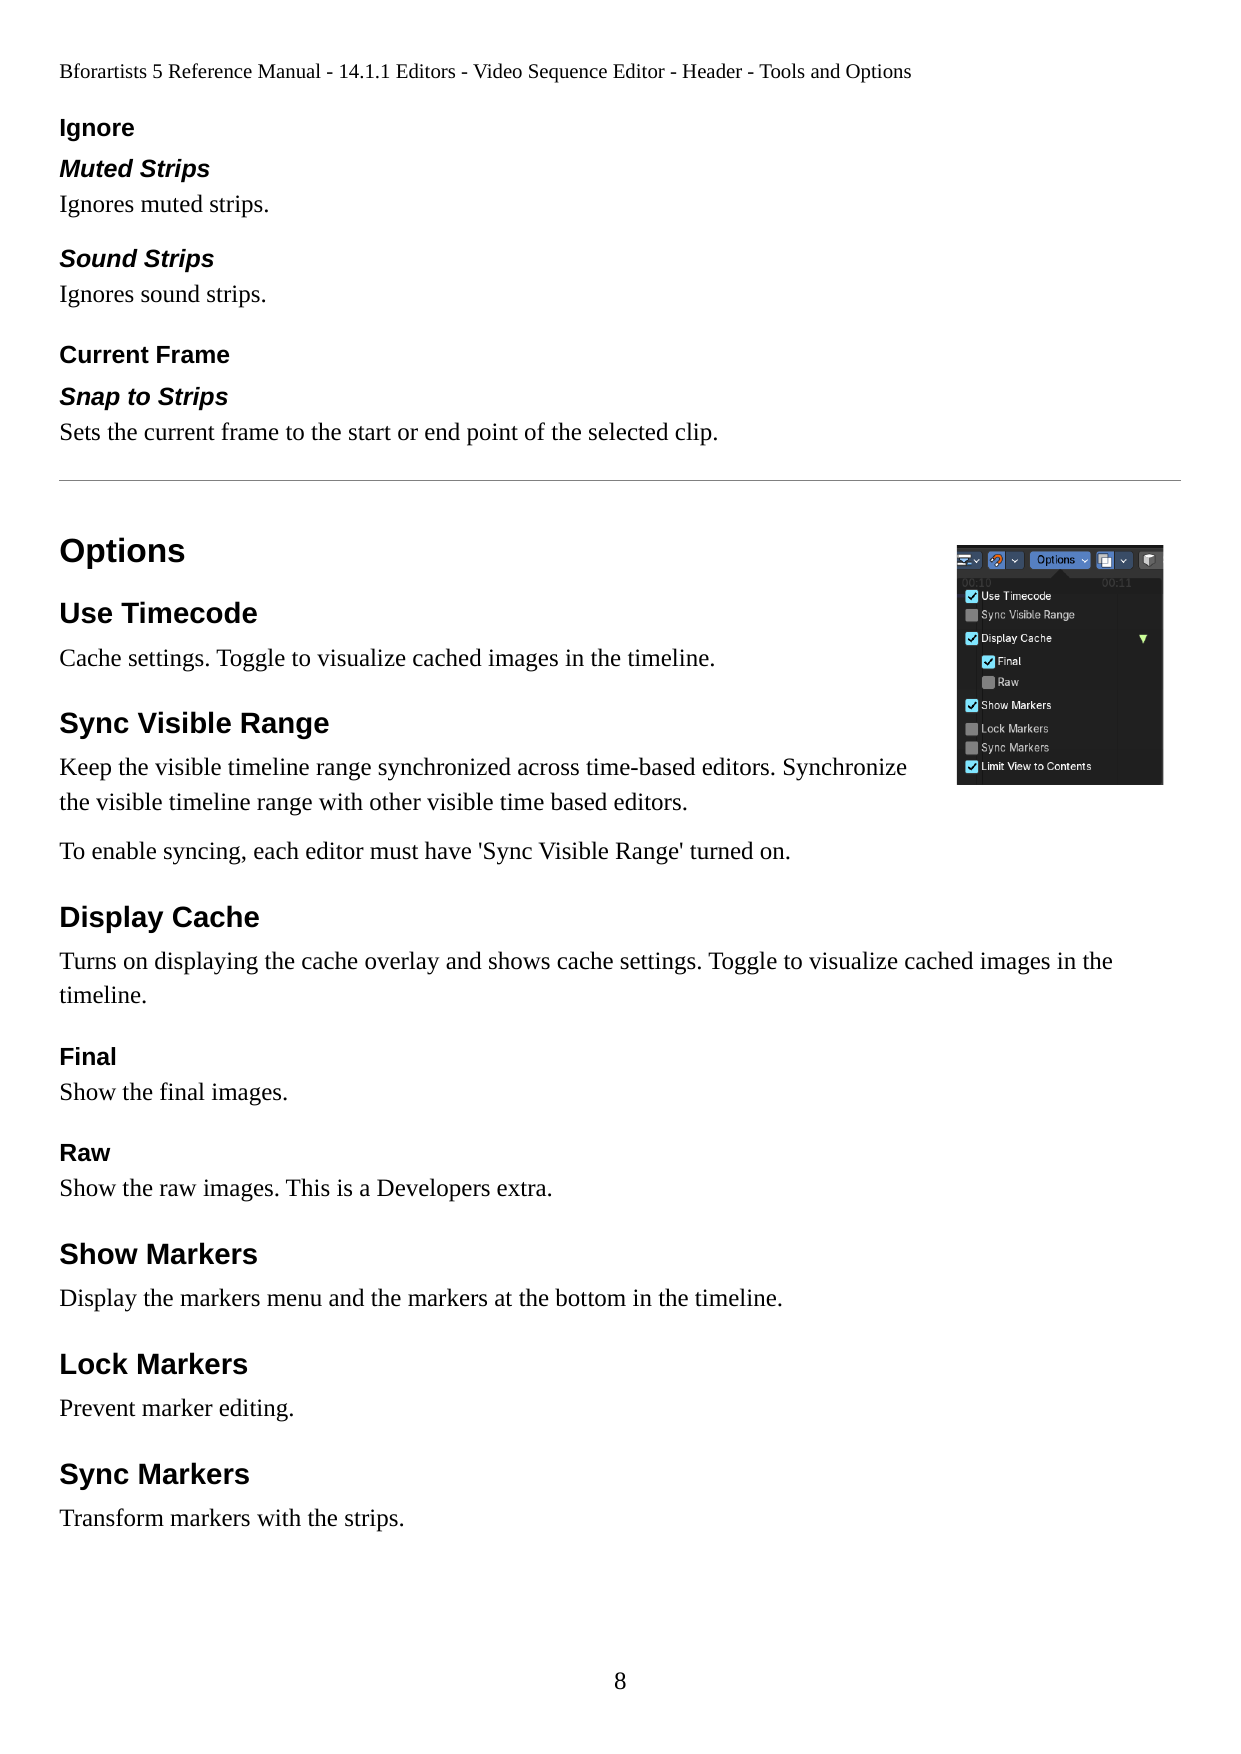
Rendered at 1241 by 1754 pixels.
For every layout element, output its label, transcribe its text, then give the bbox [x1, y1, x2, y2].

subtitle Final [59, 1042, 1181, 1071]
subtitle Show Markers [59, 1237, 1181, 1271]
subtitle Lock Markers [59, 1347, 1181, 1380]
picture [956, 545, 1164, 785]
text Show the raw images. This is a Developers extra. [59, 1173, 1181, 1202]
subtitle Use Timecode [59, 596, 956, 630]
subtitle [1164, 596, 1181, 630]
subtitle Raw [59, 1138, 1181, 1167]
text Turns on displaying the cache overlay and shows cache settings. Toggle to visualize cached images in the timeline. [59, 946, 1181, 1009]
subtitle Sync Markers [59, 1457, 1181, 1490]
subtitle [1164, 706, 1181, 740]
text Prevent marker editing. [59, 1393, 1181, 1422]
text Ignores muted strips. [59, 189, 1181, 217]
subtitle Muted Strips [59, 154, 1181, 182]
text Display the markers menu and the markers at the bottom in the timeline. [59, 1283, 1181, 1312]
text Transform markers with the strips. [59, 1503, 1181, 1532]
text Sets the current frame to the start or end point of the selected clip. [59, 417, 1181, 445]
text To enable syncing, each editor must have 'Sync Visible Range' turned on. [59, 836, 1181, 865]
subtitle Options [59, 531, 1181, 569]
text Cache settings. Toggle to visualize cached images in the timeline. [59, 643, 956, 671]
text Keep the visible timeline range synchronized across time-based editors. Synchronize the visible timeline range with other visible time based editors. [59, 752, 1181, 816]
subtitle Snap to Strips [59, 382, 1181, 410]
subtitle Ignore [59, 113, 1181, 141]
subtitle Current Frame [59, 341, 1181, 369]
subtitle Display Cache [59, 900, 1181, 933]
subtitle Sound Strips [59, 244, 1181, 273]
text Show the final images. [59, 1077, 1181, 1106]
text Ignores sound strips. [59, 279, 1181, 308]
subtitle Sync Visible Range [59, 706, 956, 740]
